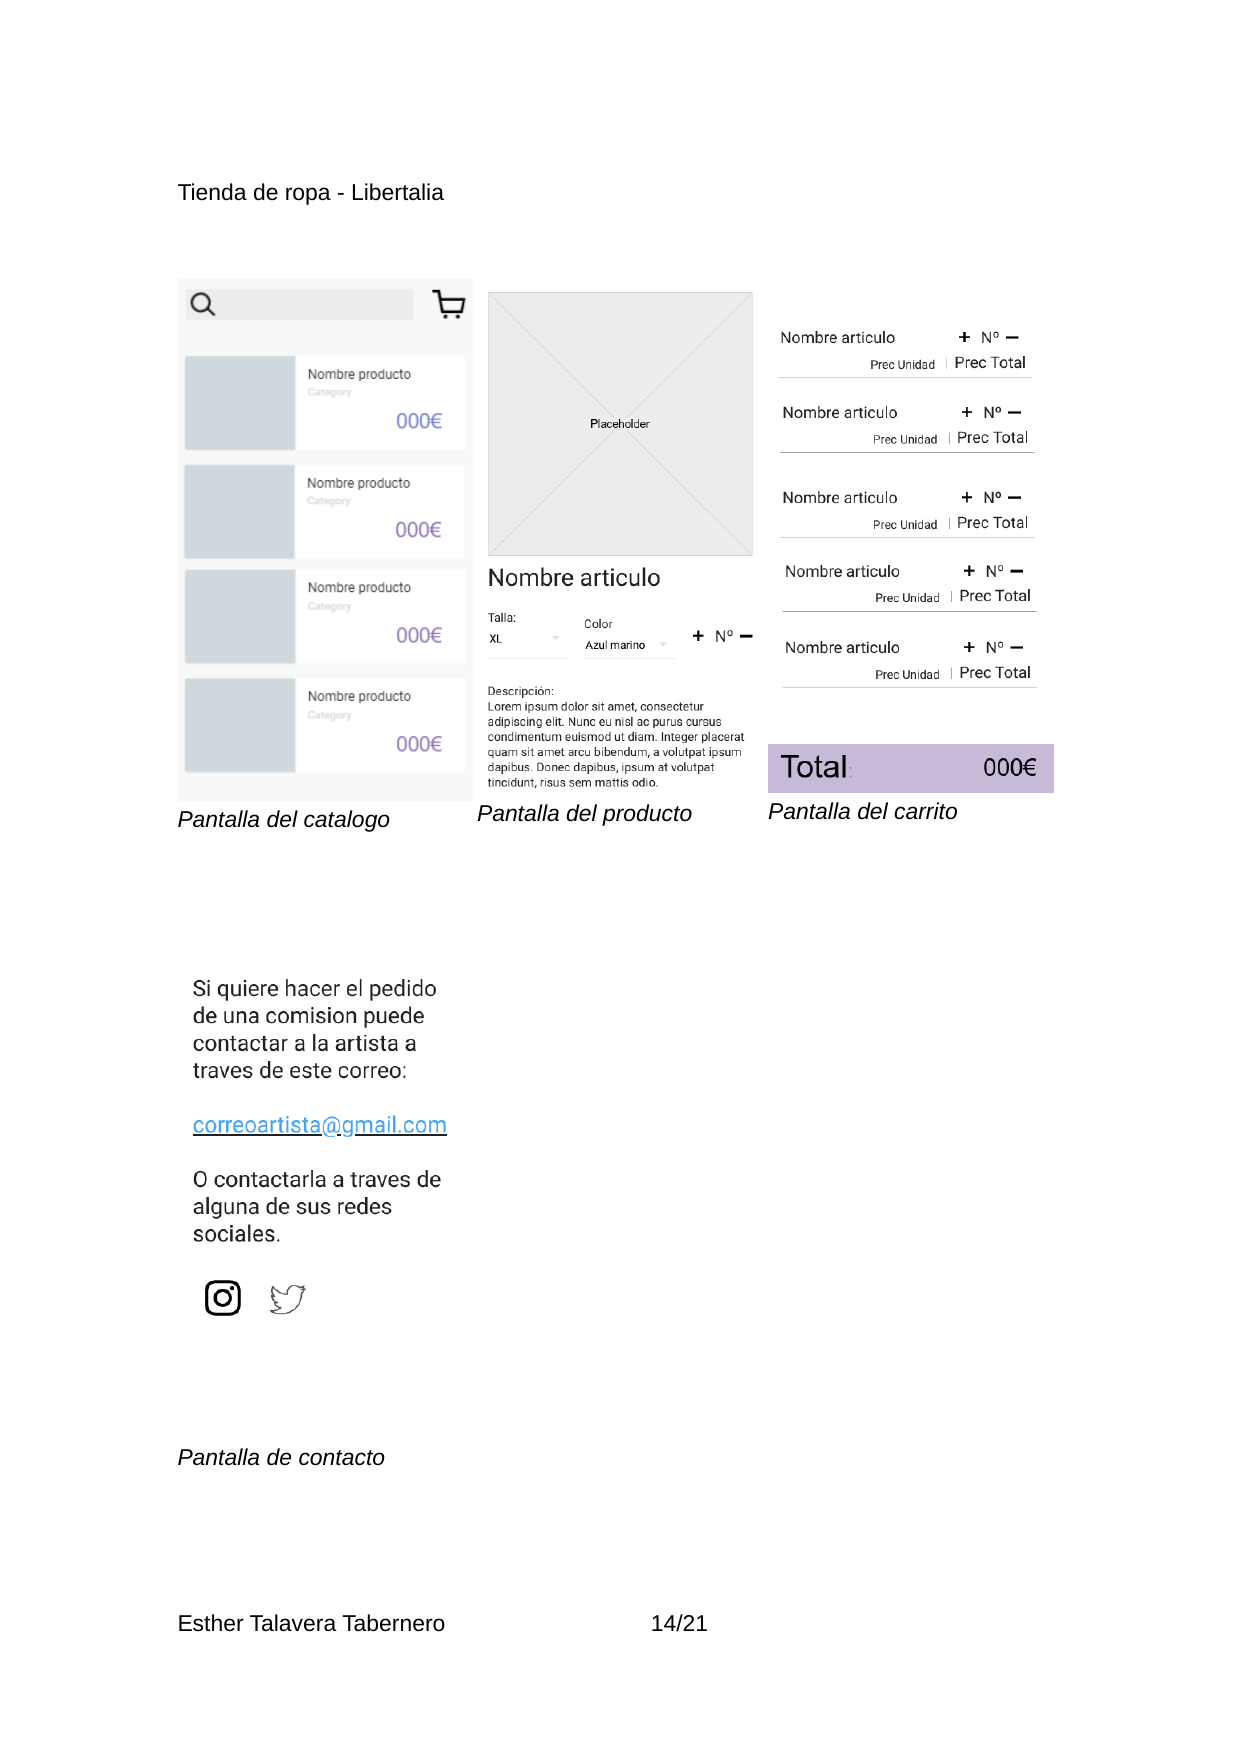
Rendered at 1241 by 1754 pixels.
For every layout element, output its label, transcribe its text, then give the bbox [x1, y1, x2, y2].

picture [177, 926, 466, 1439]
text Pantalla del carrito [768, 793, 1054, 824]
picture [476, 283, 765, 795]
picture [767, 283, 1054, 793]
text Pantalla de contacto [177, 1439, 466, 1471]
text Pantalla del producto [477, 795, 764, 827]
picture [177, 279, 474, 801]
text Pantalla del catalogo [177, 801, 473, 833]
